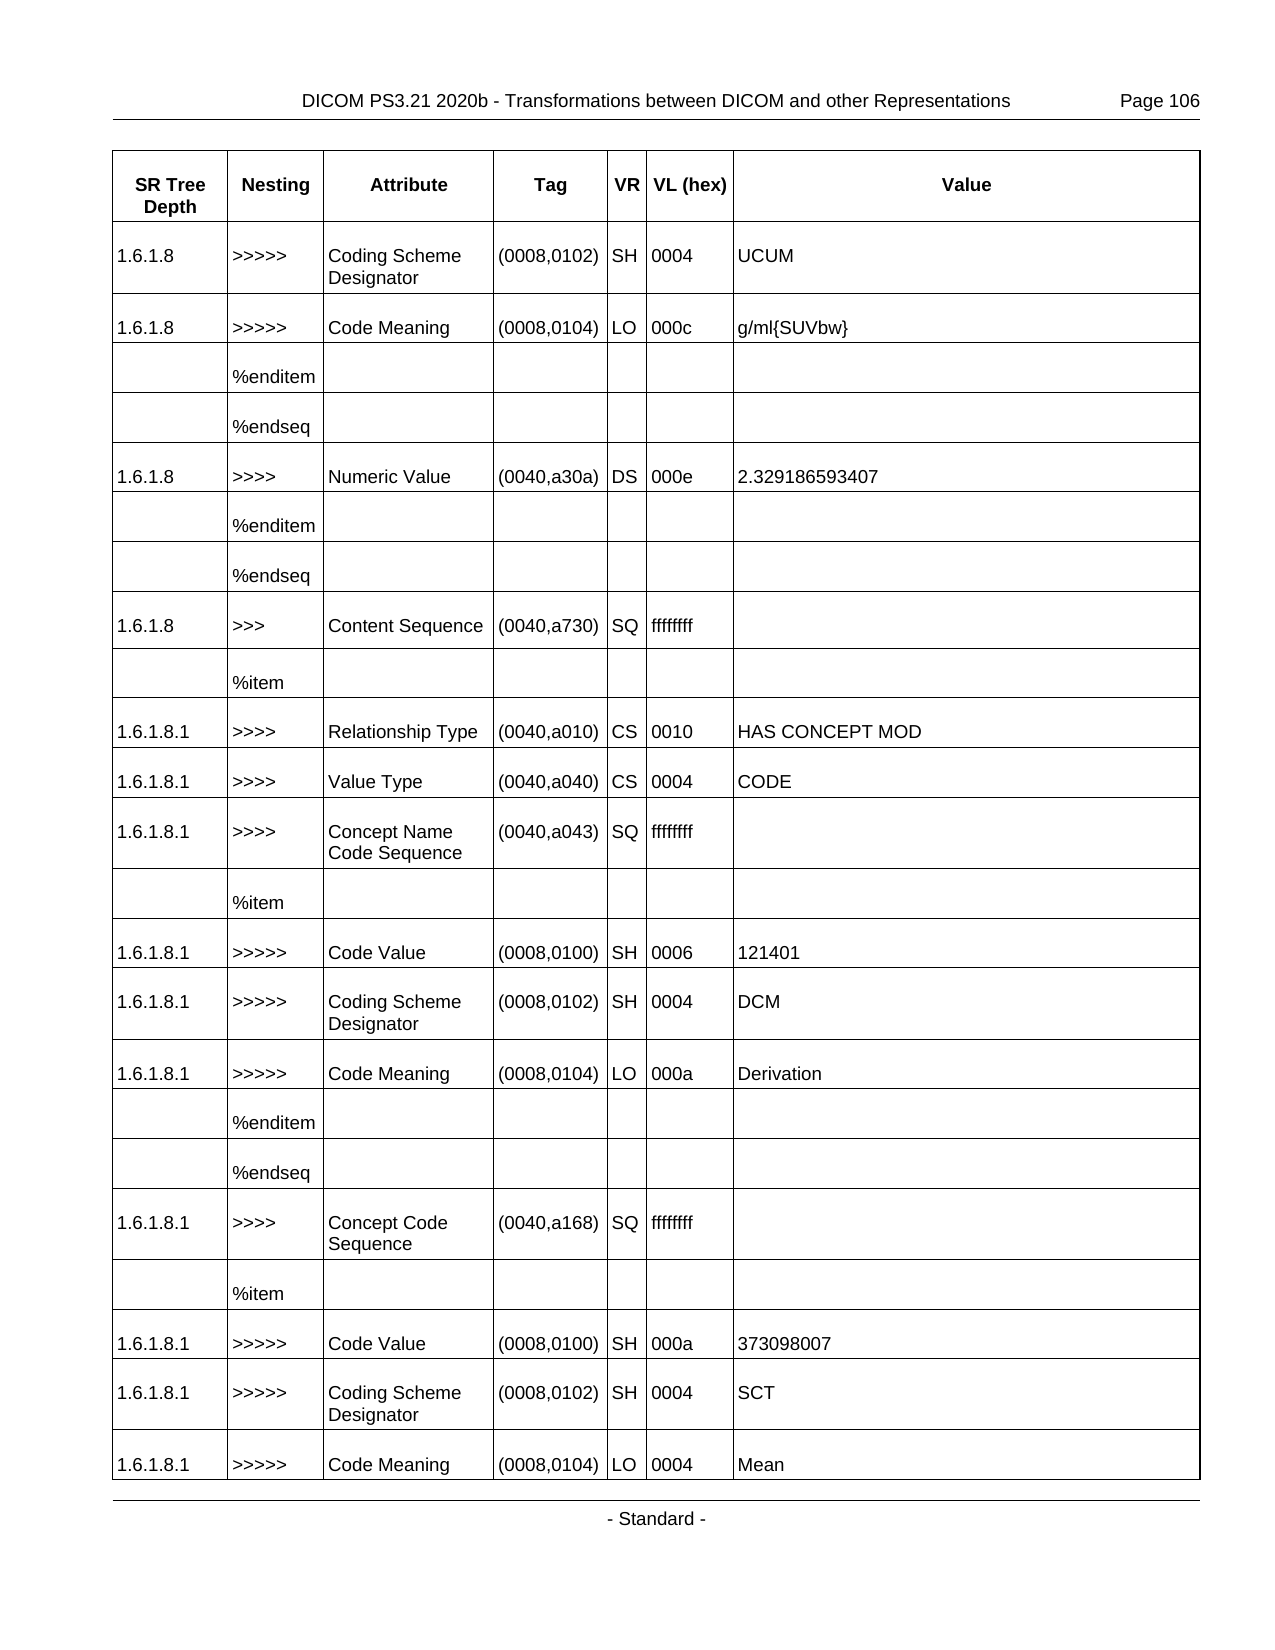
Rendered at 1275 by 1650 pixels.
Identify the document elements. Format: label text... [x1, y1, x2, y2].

table_cell 0004 [647, 748, 733, 797]
table_cell LO [608, 294, 646, 342]
table_cell [494, 492, 607, 541]
table_cell SQ [608, 1189, 646, 1259]
table_cell [608, 1260, 646, 1308]
table_cell [494, 343, 607, 392]
table_cell 0006 [647, 919, 733, 967]
table_cell [324, 1260, 493, 1308]
table_cell [734, 1260, 1199, 1308]
table_cell 1.6.1.8.1 [113, 1040, 227, 1088]
table_cell [494, 869, 607, 917]
table_cell >>>>> [228, 294, 323, 342]
table_cell [113, 649, 227, 697]
table_cell [647, 1260, 733, 1308]
table_cell [324, 542, 493, 591]
table_cell 1.6.1.8.1 [113, 919, 227, 967]
table_cell [608, 869, 646, 917]
table_cell [494, 649, 607, 697]
table_header Attribute [324, 151, 493, 221]
table_cell [113, 492, 227, 541]
table_cell 0004 [647, 1359, 733, 1429]
table_cell Code Meaning [324, 1040, 493, 1088]
table_cell [494, 1089, 607, 1138]
table_cell Concept Name Code Sequence [324, 798, 493, 868]
table_cell 1.6.1.8 [113, 443, 227, 491]
table_cell (0040,a040) [494, 748, 607, 797]
table_cell [608, 492, 646, 541]
table_cell [647, 343, 733, 392]
table_cell (0008,0100) [494, 919, 607, 967]
table_cell >>>>> [228, 968, 323, 1038]
table_cell SCT [734, 1359, 1199, 1429]
table_cell Concept Code Sequence [324, 1189, 493, 1259]
table_cell (0008,0104) [494, 1040, 607, 1088]
table_cell Numeric Value [324, 443, 493, 491]
table_cell 1.6.1.8.1 [113, 1430, 227, 1479]
table_cell [734, 798, 1199, 868]
table_cell (0008,0100) [494, 1310, 607, 1358]
table_cell [647, 1089, 733, 1138]
table_cell [734, 1089, 1199, 1138]
table_cell >>>> [228, 1189, 323, 1259]
table_cell g/ml{SUVbw} [734, 294, 1199, 342]
table_cell (0008,0102) [494, 222, 607, 292]
table_cell [324, 1139, 493, 1187]
table_cell [734, 1139, 1199, 1187]
table_cell [113, 393, 227, 442]
table_cell Derivation [734, 1040, 1199, 1088]
table_cell %item [228, 869, 323, 917]
table_cell >>>>> [228, 1359, 323, 1429]
table_cell >>> [228, 592, 323, 647]
table_cell 1.6.1.8 [113, 294, 227, 342]
table_cell (0040,a730) [494, 592, 607, 647]
table_cell DCM [734, 968, 1199, 1038]
table_cell 1.6.1.8.1 [113, 748, 227, 797]
table_cell [734, 869, 1199, 917]
table_cell [324, 393, 493, 442]
table_cell Coding Scheme Designator [324, 1359, 493, 1429]
table_cell 1.6.1.8.1 [113, 1359, 227, 1429]
table_cell CS [608, 748, 646, 797]
table_cell [324, 649, 493, 697]
table_cell [324, 343, 493, 392]
table_cell LO [608, 1040, 646, 1088]
table_cell [734, 592, 1199, 647]
table_cell Code Meaning [324, 294, 493, 342]
table_cell CS [608, 698, 646, 747]
table_cell (0008,0104) [494, 1430, 607, 1479]
table_cell [324, 869, 493, 917]
table_cell 1.6.1.8.1 [113, 1310, 227, 1358]
table_cell Coding Scheme Designator [324, 968, 493, 1038]
table_cell UCUM [734, 222, 1199, 292]
table_header Nesting [228, 151, 323, 221]
table_cell ffffffff [647, 592, 733, 647]
table_cell [608, 649, 646, 697]
table_cell SH [608, 1310, 646, 1358]
table_cell 373098007 [734, 1310, 1199, 1358]
table_cell [734, 492, 1199, 541]
table_cell >>>>> [228, 1040, 323, 1088]
table_cell 000e [647, 443, 733, 491]
table_cell 1.6.1.8.1 [113, 968, 227, 1038]
table_cell (0040,a043) [494, 798, 607, 868]
table_cell %enditem [228, 1089, 323, 1138]
table_cell [113, 542, 227, 591]
table_cell %item [228, 649, 323, 697]
table_cell Value Type [324, 748, 493, 797]
table_cell 1.6.1.8.1 [113, 1189, 227, 1259]
table_cell [608, 542, 646, 591]
table_cell (0040,a010) [494, 698, 607, 747]
table_cell 1.6.1.8.1 [113, 698, 227, 747]
table_cell [608, 1089, 646, 1138]
table_cell [734, 1189, 1199, 1259]
table_cell SH [608, 222, 646, 292]
table_cell SQ [608, 592, 646, 647]
table_cell ffffffff [647, 1189, 733, 1259]
table_cell Relationship Type [324, 698, 493, 747]
table_cell [324, 492, 493, 541]
table_cell (0040,a30a) [494, 443, 607, 491]
table_cell DS [608, 443, 646, 491]
table_cell [608, 393, 646, 442]
table_cell [113, 869, 227, 917]
table_cell 0004 [647, 1430, 733, 1479]
table_cell >>>>> [228, 919, 323, 967]
table_cell 2.329186593407 [734, 443, 1199, 491]
table_cell LO [608, 1430, 646, 1479]
table_cell [324, 1089, 493, 1138]
table_cell [734, 343, 1199, 392]
table_cell [113, 1089, 227, 1138]
table_cell [608, 1139, 646, 1187]
table_cell 121401 [734, 919, 1199, 967]
table_cell %enditem [228, 492, 323, 541]
table_cell ffffffff [647, 798, 733, 868]
table_cell HAS CONCEPT MOD [734, 698, 1199, 747]
table_cell >>>>> [228, 222, 323, 292]
table_cell >>>> [228, 698, 323, 747]
table_cell [647, 542, 733, 591]
table_header VR [608, 151, 646, 221]
table_header VL (hex) [647, 151, 733, 221]
table_cell [734, 542, 1199, 591]
table_cell [113, 1260, 227, 1308]
table_cell (0008,0102) [494, 968, 607, 1038]
table_cell 000c [647, 294, 733, 342]
table_cell 0004 [647, 222, 733, 292]
table_cell Code Meaning [324, 1430, 493, 1479]
table_cell >>>>> [228, 1430, 323, 1479]
table_cell 000a [647, 1040, 733, 1088]
table_cell SQ [608, 798, 646, 868]
table_cell (0008,0102) [494, 1359, 607, 1429]
table_cell %item [228, 1260, 323, 1308]
table_cell %enditem [228, 343, 323, 392]
table_cell %endseq [228, 393, 323, 442]
table_cell Code Value [324, 1310, 493, 1358]
table_cell [647, 869, 733, 917]
table_cell >>>>> [228, 1310, 323, 1358]
table_cell [647, 492, 733, 541]
table_header SR Tree Depth [113, 151, 227, 221]
table_cell SH [608, 968, 646, 1038]
table_cell Code Value [324, 919, 493, 967]
table_cell (0008,0104) [494, 294, 607, 342]
table_header Value [734, 151, 1199, 221]
table_cell >>>> [228, 748, 323, 797]
table_cell Coding Scheme Designator [324, 222, 493, 292]
table_cell 0004 [647, 968, 733, 1038]
table_cell CODE [734, 748, 1199, 797]
table_cell (0040,a168) [494, 1189, 607, 1259]
table_cell Mean [734, 1430, 1199, 1479]
table_cell [734, 649, 1199, 697]
table_cell SH [608, 1359, 646, 1429]
table_cell 1.6.1.8 [113, 592, 227, 647]
table_cell %endseq [228, 1139, 323, 1187]
table_header Tag [494, 151, 607, 221]
table_cell [734, 393, 1199, 442]
table_cell 0010 [647, 698, 733, 747]
table_cell Content Sequence [324, 592, 493, 647]
table_cell [647, 649, 733, 697]
table_cell >>>> [228, 443, 323, 491]
table_cell SH [608, 919, 646, 967]
table_cell [647, 1139, 733, 1187]
table_cell [647, 393, 733, 442]
table_cell [494, 542, 607, 591]
table_cell [494, 393, 607, 442]
table_cell >>>> [228, 798, 323, 868]
table_cell [113, 1139, 227, 1187]
table_cell [494, 1260, 607, 1308]
table_cell [608, 343, 646, 392]
table_cell 000a [647, 1310, 733, 1358]
table_cell [494, 1139, 607, 1187]
table_cell [113, 343, 227, 392]
table_cell 1.6.1.8.1 [113, 798, 227, 868]
table_cell 1.6.1.8 [113, 222, 227, 292]
table_cell %endseq [228, 542, 323, 591]
